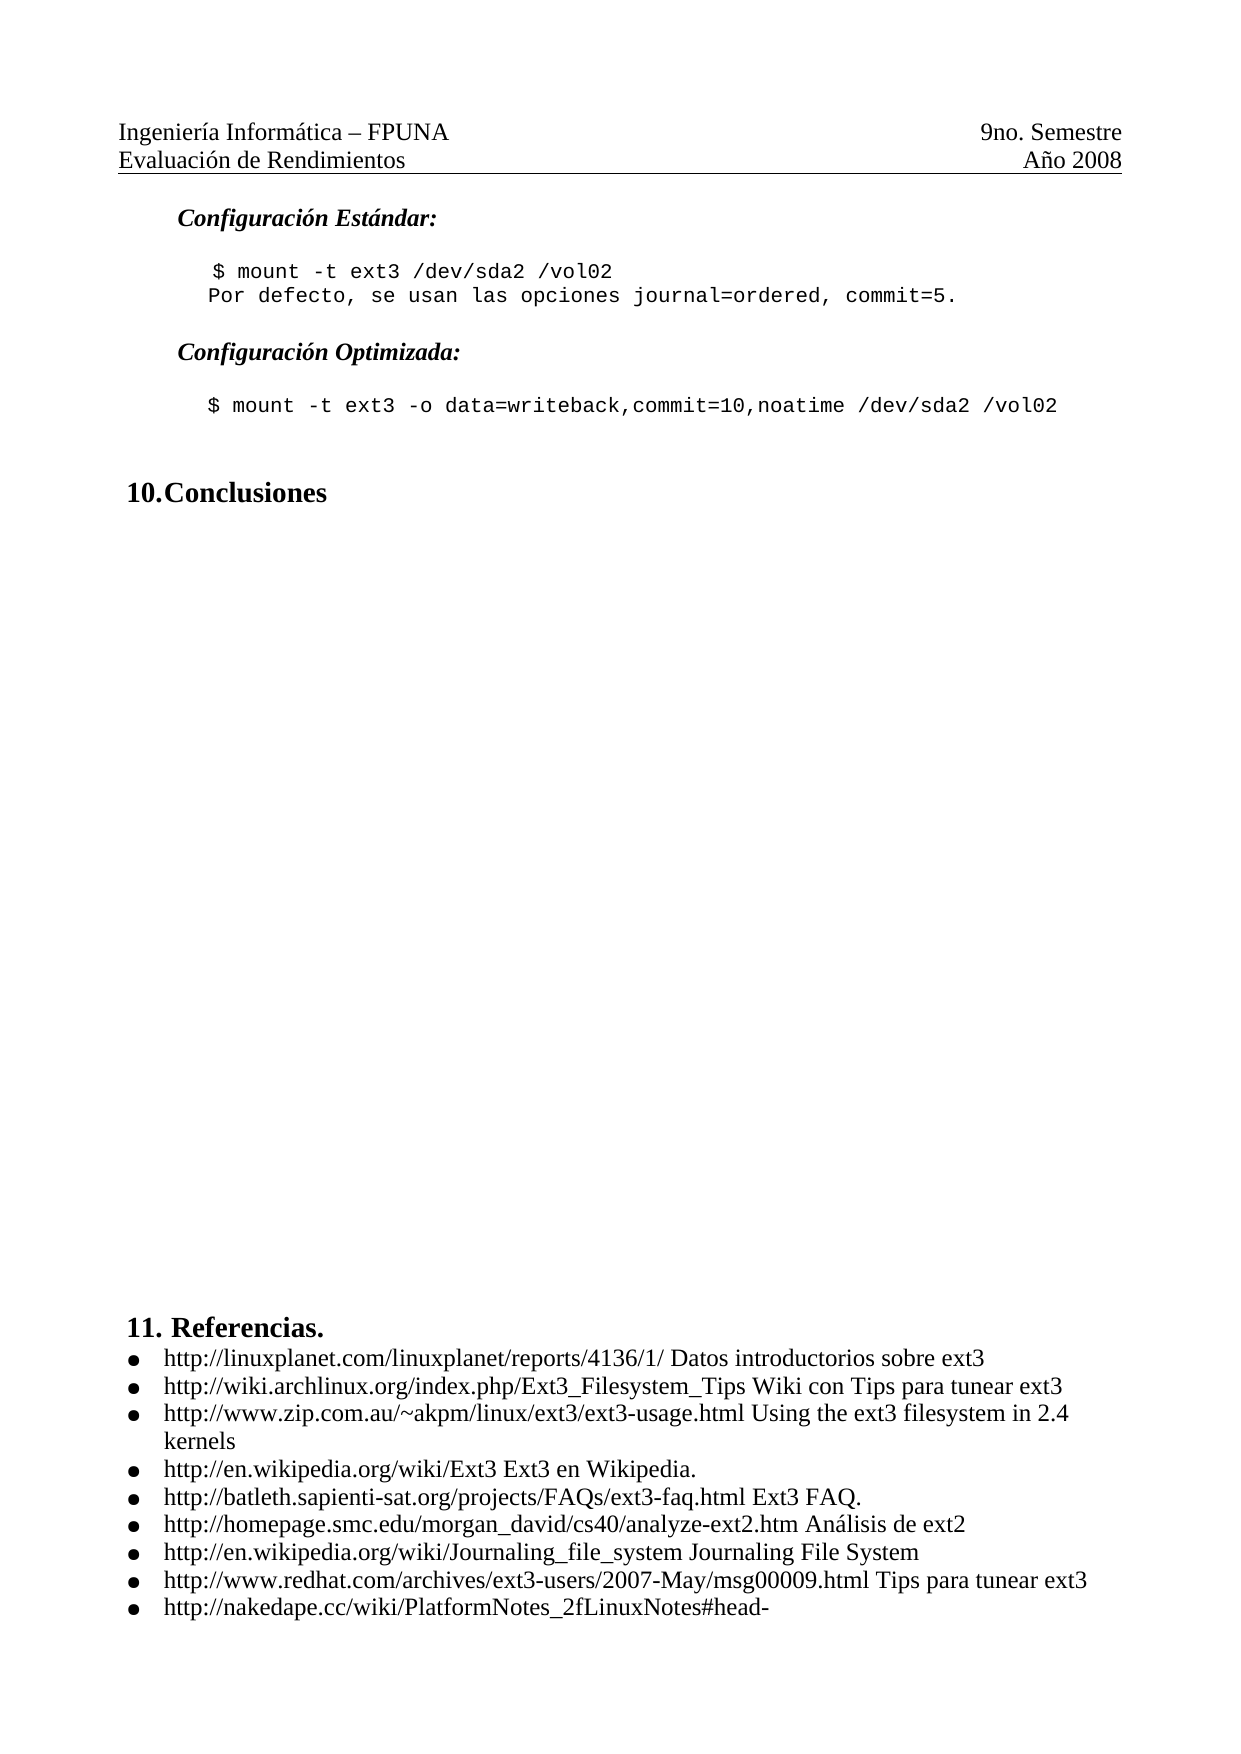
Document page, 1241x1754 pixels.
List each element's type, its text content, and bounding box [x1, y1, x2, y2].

list http://homepage.smc.edu/morgan_david/cs40/analyze-ext2.htm Análisis de ext2 [126, 1510, 1122, 1538]
list http://en.wikipedia.org/wiki/Journaling_file_system Journaling File System [126, 1538, 1122, 1566]
list Referencias. [126, 1312, 1122, 1344]
text Configuración Estándar: [177, 204, 1063, 232]
text Configuración Optimizada: [177, 338, 1063, 366]
list http://wiki.archlinux.org/index.php/Ext3_Filesystem_Tips Wiki con Tips para tunear ext3 [126, 1372, 1122, 1399]
list http://www.redhat.com/archives/ext3-users/2007-May/msg00009.html Tips para tunear ext3 [126, 1566, 1122, 1593]
text Por defecto, se usan las opciones journal=ordered, commit=5. [0, 285, 1063, 308]
list http://nakedape.cc/wiki/PlatformNotes_2fLinuxNotes#head- [126, 1593, 1122, 1621]
text $ mount -t ext3 -o data=writeback,commit=10,noatime /dev/sda2 /vol02 [118, 395, 1063, 419]
list Conclusiones [126, 476, 1122, 508]
list http://batleth.sapienti-sat.org/projects/FAQs/ext3-faq.html Ext3 FAQ. [126, 1483, 1122, 1510]
list http://en.wikipedia.org/wiki/Ext3 Ext3 en Wikipedia. [126, 1455, 1122, 1483]
list http://www.zip.com.au/~akpm/linux/ext3/ext3-usage.html Using the ext3 filesystem in 2.4 kernels [126, 1399, 1122, 1455]
list http://linuxplanet.com/linuxplanet/reports/4136/1/ Datos introductorios sobre ext3 [126, 1344, 1122, 1372]
text $ mount -t ext3 /dev/sda2 /vol02 [0, 261, 1063, 285]
